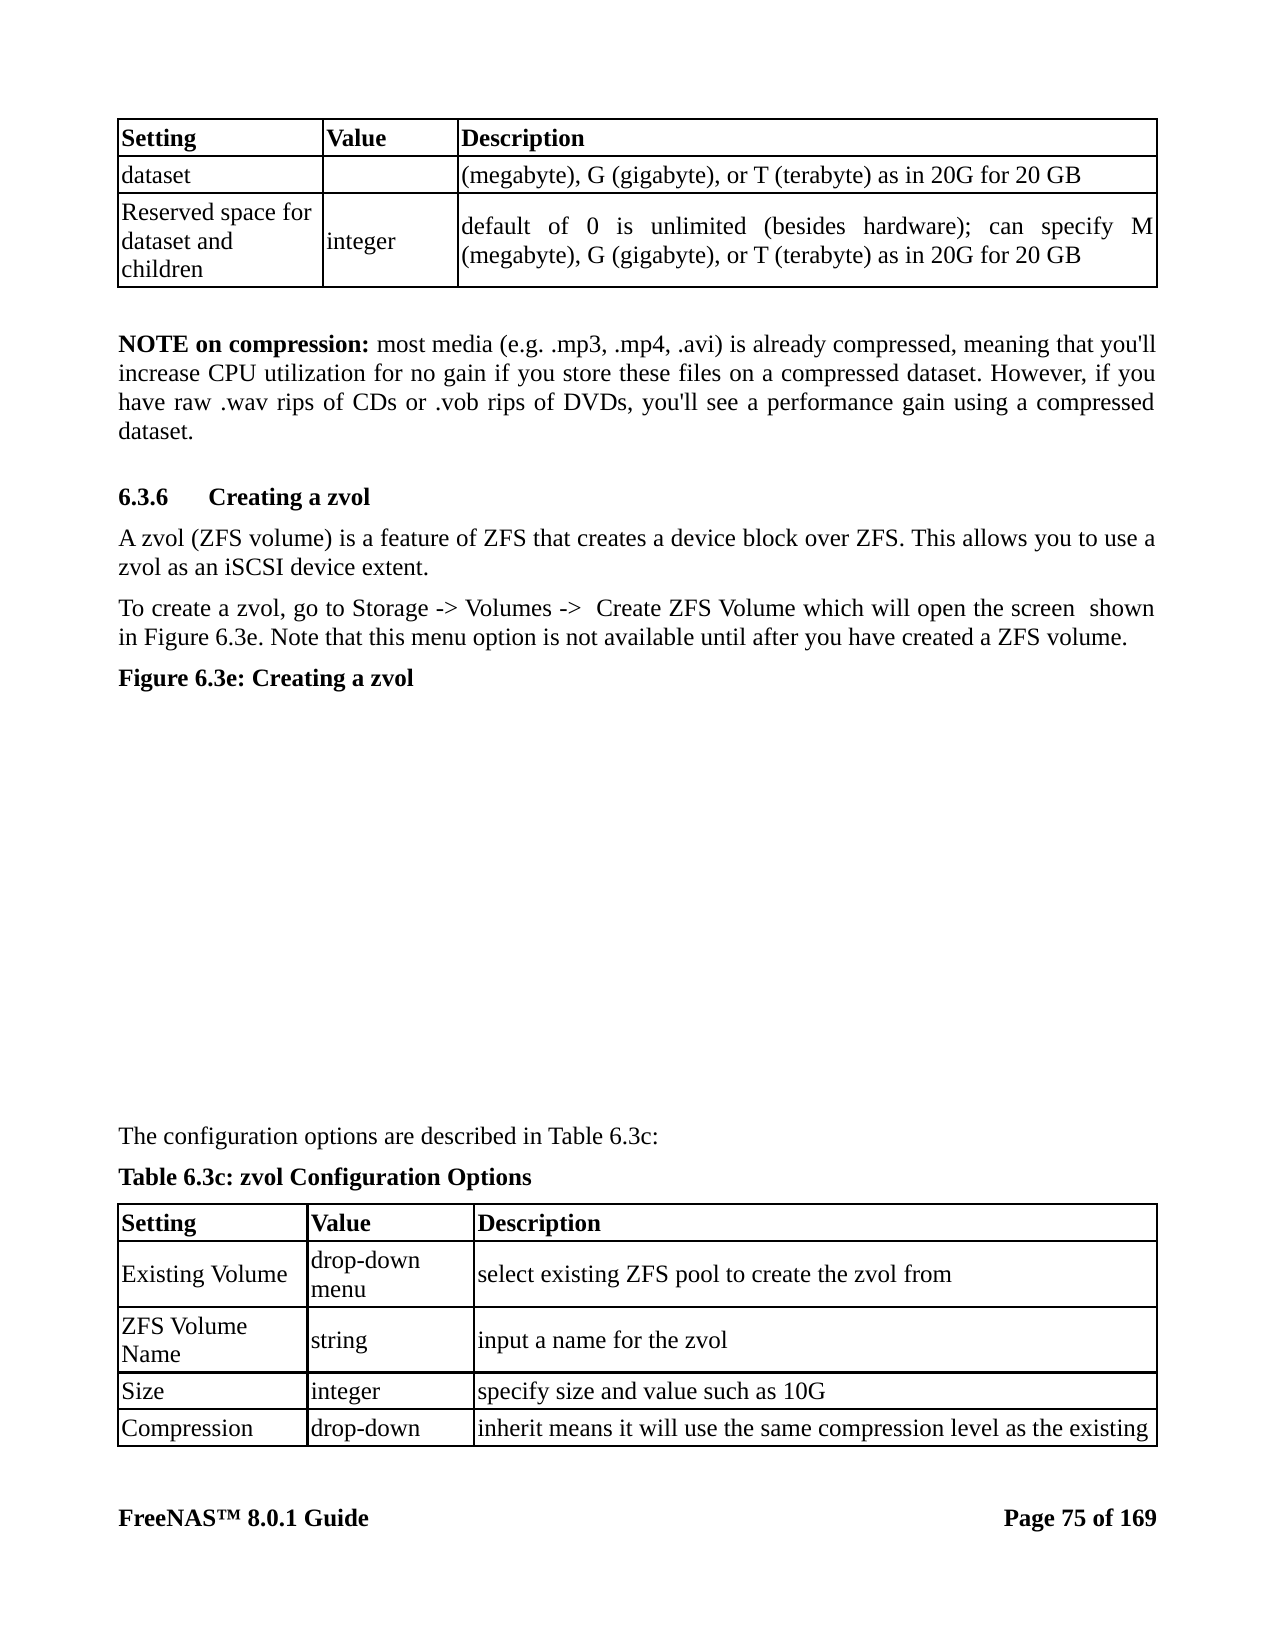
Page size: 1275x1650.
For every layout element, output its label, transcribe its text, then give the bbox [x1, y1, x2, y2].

table_cell integer [309, 1374, 473, 1408]
table_cell dataset [119, 157, 322, 192]
table_cell Reserved space for dataset and children [119, 194, 322, 286]
table_cell drop-down [309, 1410, 473, 1445]
table_header Description [459, 120, 1156, 155]
text To create a zvol, go to Storage -> Volumes -> Create ZFS Volume which will open the screen shown in Figure 6.3e. Note that this menu option is not available until after you have created a ZFS volume. [118, 593, 1157, 651]
table_cell default of 0 is unlimited (besides hardware); can specify M (megabyte), G (gigabyte), or T (terabyte) as in 20G for 20 GB [459, 194, 1156, 286]
text The configuration options are described in Table 6.3c: [118, 1121, 1157, 1149]
table_header Description [475, 1205, 1156, 1240]
table_cell specify size and value such as 10G [475, 1374, 1156, 1408]
table_cell string [309, 1308, 473, 1371]
table_cell input a name for the zvol [475, 1308, 1156, 1371]
table_cell drop-down menu [309, 1242, 473, 1306]
table_header Value [309, 1205, 473, 1240]
table_cell (megabyte), G (gigabyte), or T (terabyte) as in 20G for 20 GB [459, 157, 1156, 192]
text Table 6.3c: zvol Configuration Options [118, 1162, 1157, 1191]
table_cell integer [324, 194, 457, 286]
table_cell ZFS Volume Name [119, 1308, 306, 1371]
table_header Value [324, 120, 457, 155]
text Figure 6.3e: Creating a zvol [118, 663, 1157, 692]
text NOTE on compression: most media (e.g. .mp3, .mp4, .avi) is already compressed, meaning that you'll increase CPU utilization for no gain if you store these files on a compressed dataset. However, if you have raw .wav rips of CDs or .vob rips of DVDs, you'll see a performance gain using a compressed dataset. [118, 329, 1157, 444]
table_cell Existing Volume [119, 1242, 306, 1306]
subtitle Creating a zvol [118, 482, 1157, 511]
table_header Setting [119, 120, 322, 155]
table_cell select existing ZFS pool to create the zvol from [475, 1242, 1156, 1306]
text A zvol (ZFS volume) is a feature of ZFS that creates a device block over ZFS. This allows you to use a zvol as an iSCSI device extent. [118, 523, 1157, 581]
table_cell Compression [119, 1410, 306, 1445]
table_cell inherit means it will use the same compression level as the existing [475, 1410, 1156, 1445]
table_header Setting [119, 1205, 306, 1240]
table_cell [324, 157, 457, 192]
table_cell Size [119, 1374, 306, 1408]
